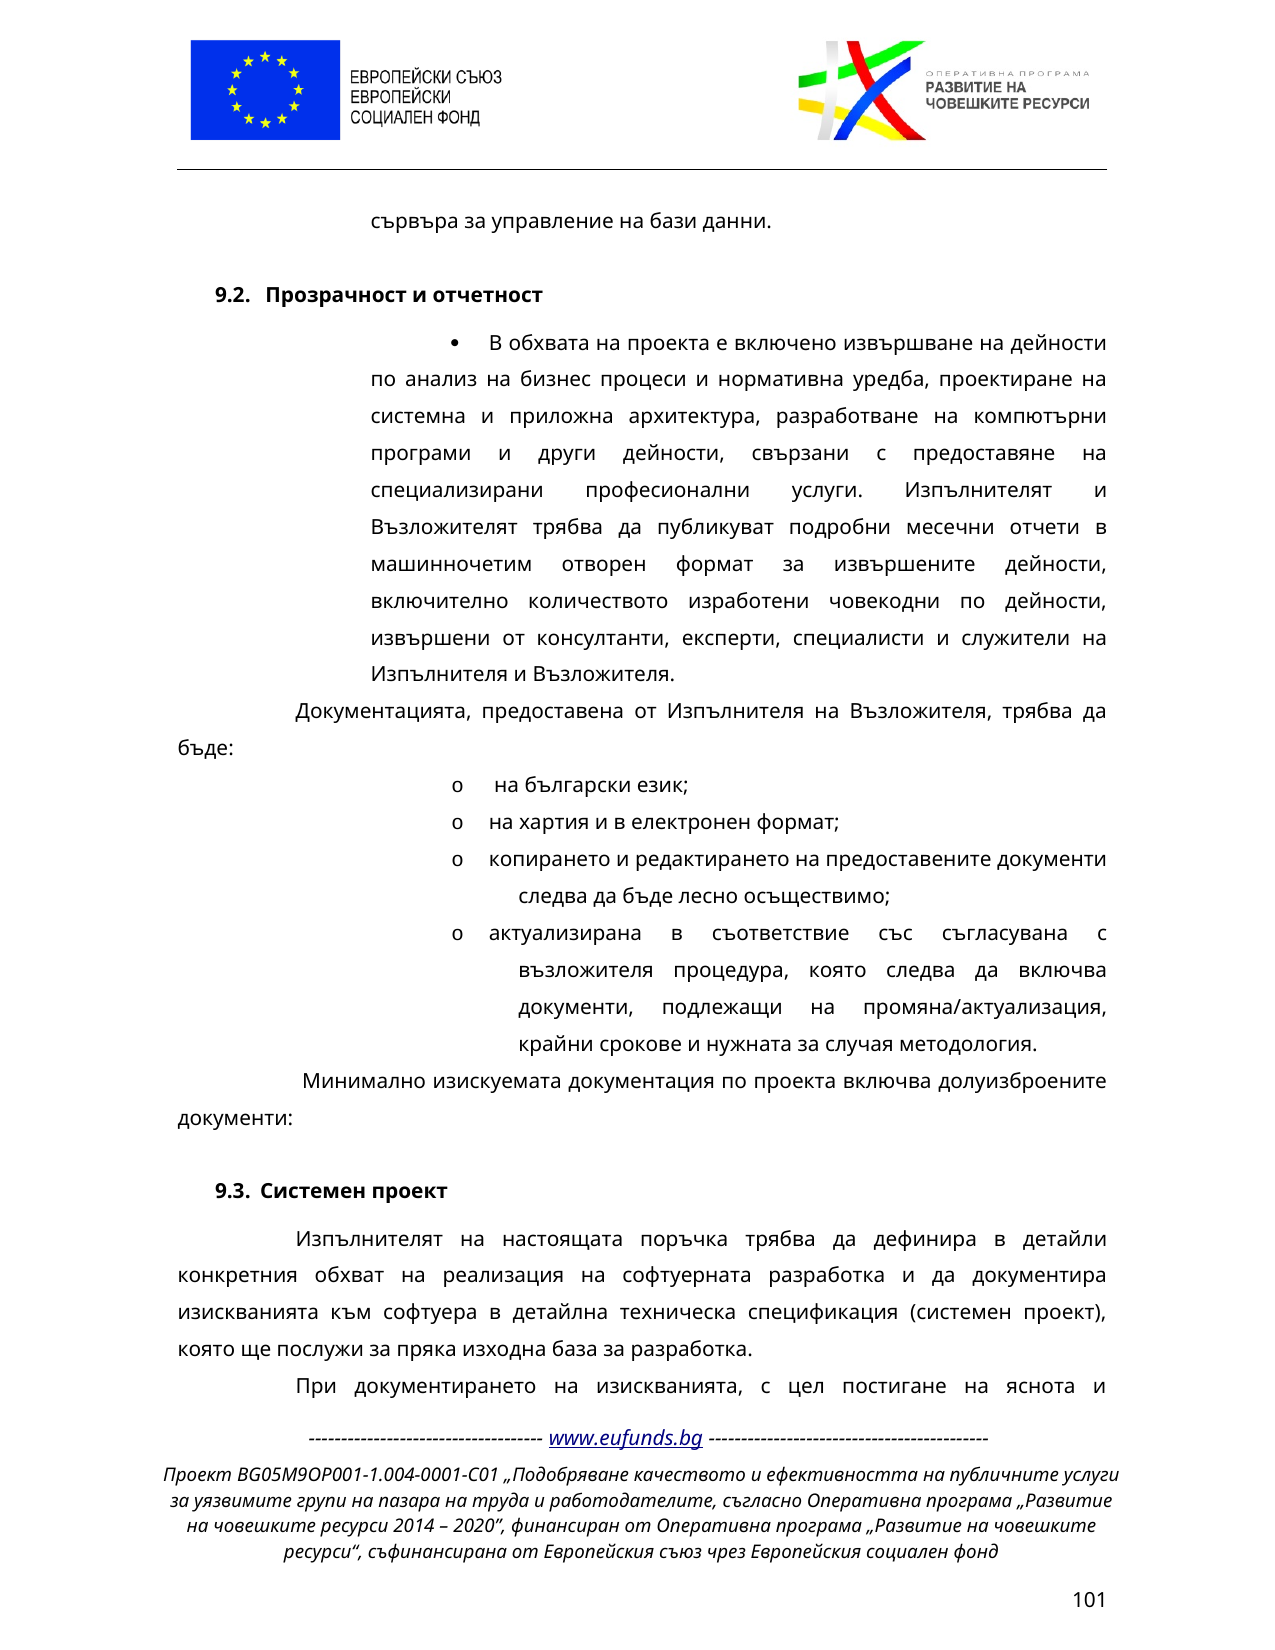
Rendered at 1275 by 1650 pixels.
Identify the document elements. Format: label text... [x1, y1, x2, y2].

list на хартия и в електронен формат; [451, 807, 1107, 836]
subtitle Системен проект [215, 1176, 1107, 1205]
list на български език; [451, 770, 1107, 799]
list копирането и редактирането на предоставените документи следва да бъде лесно осъществимо; [451, 844, 1107, 910]
text Документацията, предоставена от Изпълнителя на Възложителя, трябва да бъде: [177, 696, 1107, 762]
list актуализирана в съответствие със съгласувана с възложителя процедура, която следва да включва документи, подлежащи на промяна/актуализация, крайни срокове и нужната за случая методология. [451, 918, 1107, 1057]
list сървъра за управление на бази данни. [333, 207, 1107, 235]
list В обхвата на проекта е включено извършване на дейности по анализ на бизнес процеси и нормативна уредба, проектиране на системна и приложна архитектура, разработване на компютърни програми и други дейности, свързани с предоставяне на специализирани професионални услуги. Изпълнителят и Възложителят трябва да публикуват подробни месечни отчети в машинночетим отворен формат за извършените дейности, включително количеството изработени човекодни по дейности, извършени от консултанти, експерти, специалисти и служители на Изпълнителя и Възложителя. [333, 328, 1107, 688]
text Минимално изискуемата документация по проекта включва долуизброените документи: [177, 1066, 1107, 1131]
text Изпълнителят на настоящата поръчка трябва да дефинира в детайли конкретния обхват на реализация на софтуерната разработка и да документира изискванията към софтуера в детайлна техническа спецификация (системен проект), която ще послужи за пряка изходна база за разработка. [177, 1224, 1107, 1363]
text При документирането на изискванията, с цел постигане на яснота и [177, 1371, 1107, 1399]
subtitle Прозрачност и отчетност [215, 280, 1107, 309]
